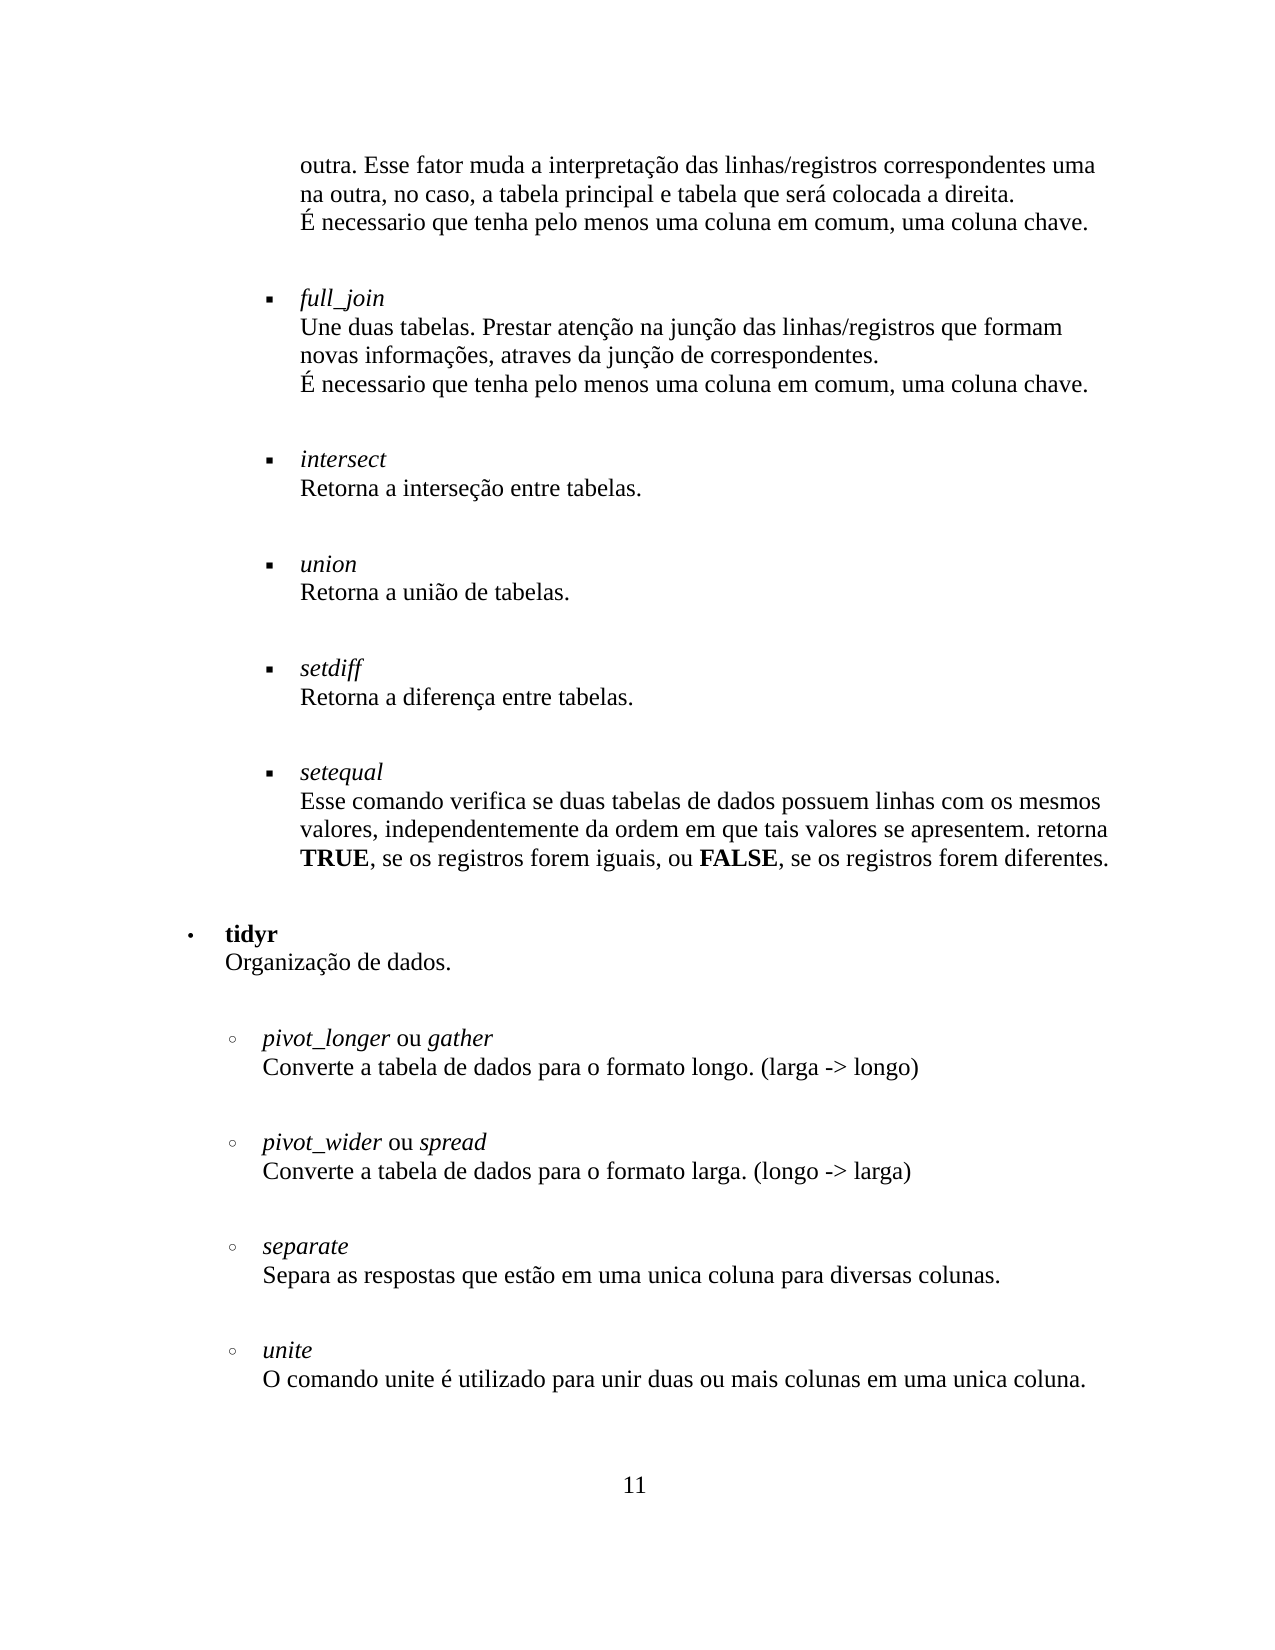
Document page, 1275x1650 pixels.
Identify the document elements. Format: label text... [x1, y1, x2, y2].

list outra. Esse fator muda a interpretação das linhas/registros correspondentes uma na outra, no caso, a tabela principal e tabela que será colocada a direita. É necessario que tenha pelo menos uma coluna em comum, uma coluna chave. [262, 150, 1125, 265]
list pivot_longer ou gather Converte a tabela de dados para o formato longo. (larga -> longo) [225, 1023, 1125, 1109]
list full_join Une duas tabelas. Prestar atenção na junção das linhas/registros que formam novas informações, atraves da junção de correspondentes. É necessario que tenha pelo menos uma coluna em comum, uma coluna chave. [262, 283, 1125, 427]
list separate Separa as respostas que estão em uma unica coluna para diversas colunas. [225, 1231, 1125, 1317]
list setequal Esse comando verifica se duas tabelas de dados possuem linhas com os mesmos valores, independentemente da ordem em que tais valores se apresentem. retorna TRUE, se os registros forem iguais, ou FALSE, se os registros forem diferentes. [262, 757, 1125, 901]
list unite O comando unite é utilizado para unir duas ou mais colunas em uma unica coluna. [225, 1335, 1125, 1422]
list intersect Retorna a interseção entre tabelas. [262, 444, 1125, 531]
list pivot_wider ou spread Converte a tabela de dados para o formato larga. (longo -> larga) [225, 1127, 1125, 1213]
list union Retorna a união de tabelas. [262, 549, 1125, 635]
list tidyr Organização de dados. [187, 919, 1125, 1005]
list setdiff Retorna a diferença entre tabelas. [262, 653, 1125, 739]
